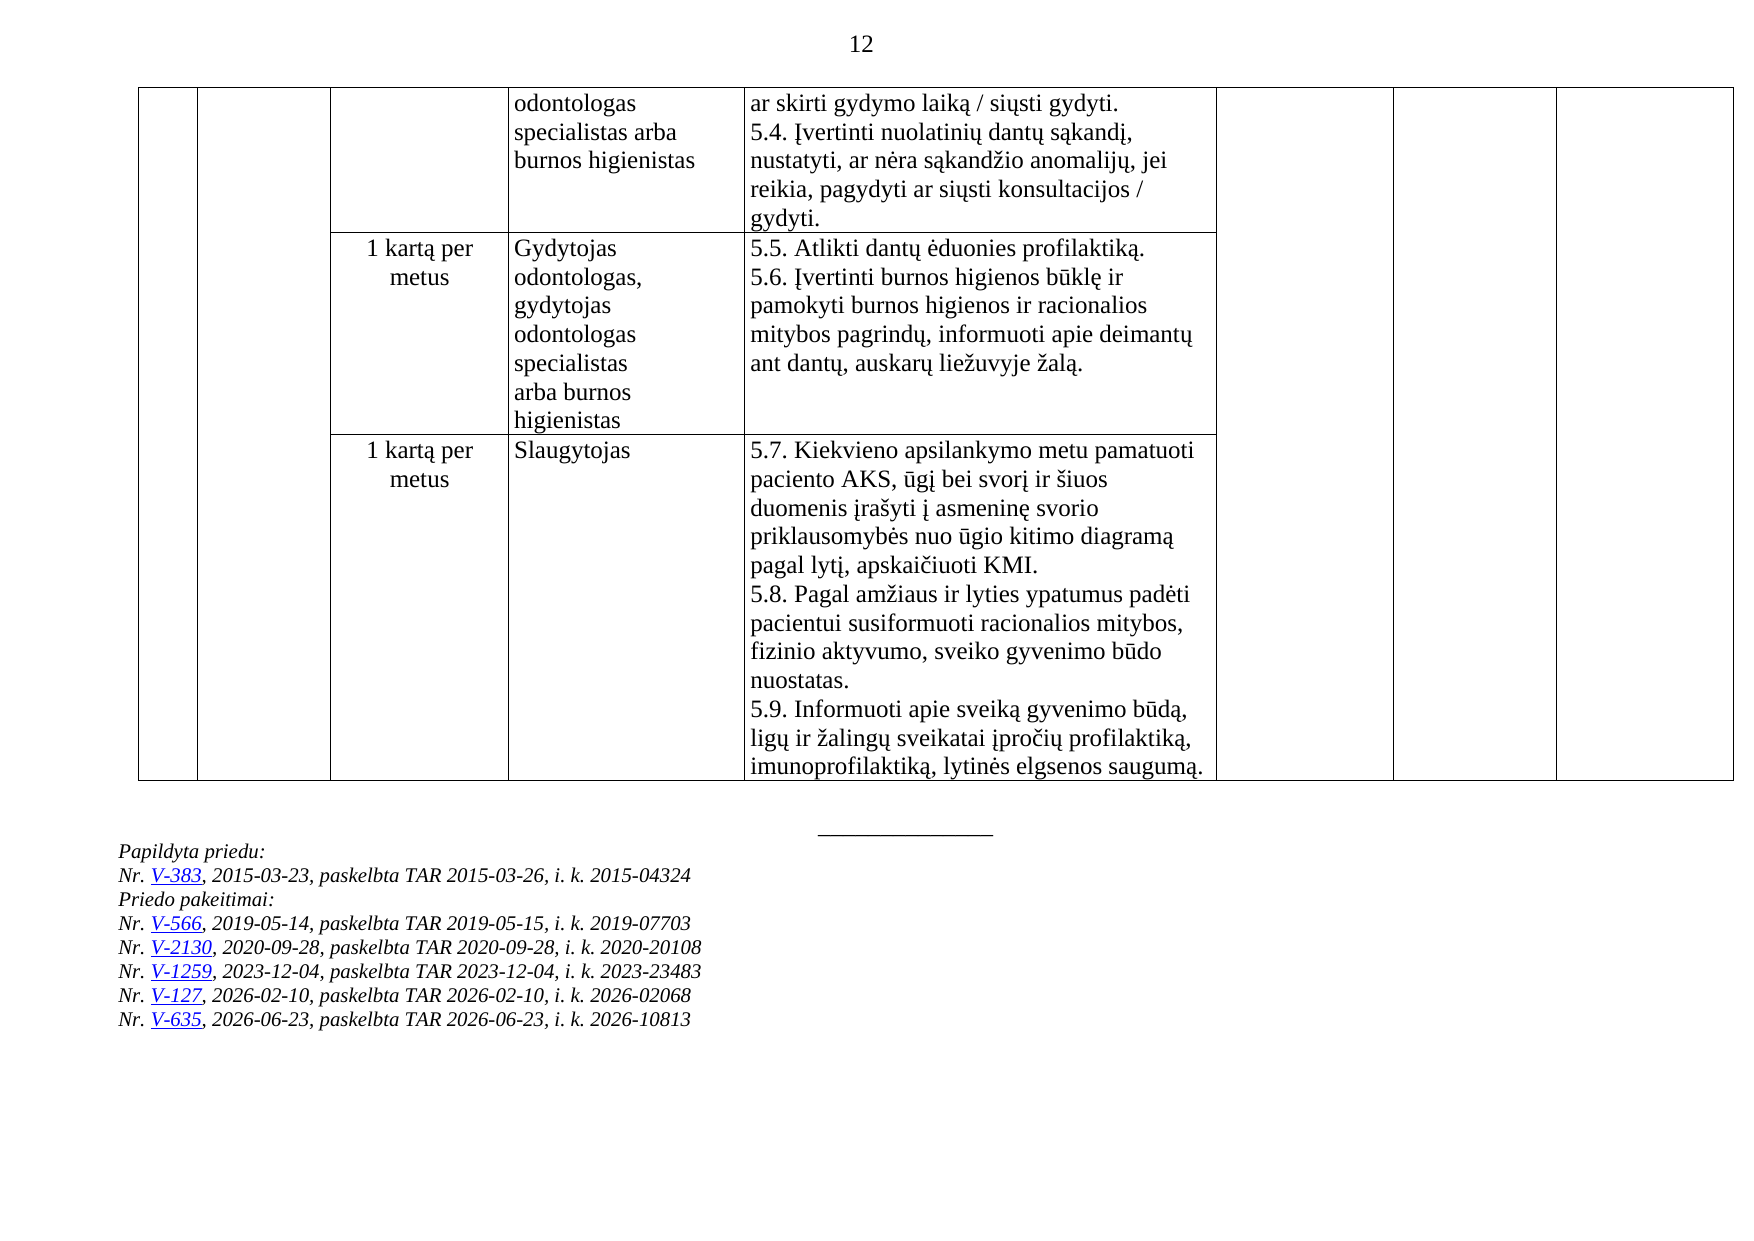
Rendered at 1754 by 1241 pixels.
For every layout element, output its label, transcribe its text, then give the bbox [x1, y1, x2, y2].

text Nr. V-127, 2026-02-10, paskelbta TAR 2026-02-10, i. k. 2026-02068 [118, 983, 1604, 1007]
table_cell Slaugytojas [509, 435, 744, 780]
text Nr. V-383, 2015-03-23, paskelbta TAR 2015-03-26, i. k. 2015-04324 [118, 863, 1604, 887]
table_cell 1 kartą per metus [331, 233, 508, 434]
text Priedo pakeitimai: [118, 887, 1604, 911]
table_cell odontologas specialistas arba burnos higienistas [509, 88, 744, 232]
table_cell ar skirti gydymo laiką / siųsti gydyti. 5.4. Įvertinti nuolatinių dantų sąkandį, nustatyti, ar nėra sąkandžio anomalijų, jei reikia, pagydyti ar siųsti konsultacijos / gydyti. [745, 88, 1216, 232]
table_cell [139, 88, 197, 780]
text ______________ [207, 810, 1604, 839]
table_cell 5.5. Atlikti dantų ėduonies profilaktiką. 5.6. Įvertinti burnos higienos būklę ir pamokyti burnos higienos ir racionalios mitybos pagrindų, informuoti apie deimantų ant dantų, auskarų liežuvyje žalą. [745, 233, 1216, 434]
table_cell [1217, 88, 1393, 780]
table_cell [1394, 88, 1556, 780]
table_cell 1 kartą per metus [331, 435, 508, 780]
table_cell [1557, 88, 1733, 780]
table_cell 5.7. Kiekvieno apsilankymo metu pamatuoti paciento AKS, ūgį bei svorį ir šiuos duomenis įrašyti į asmeninę svorio priklausomybės nuo ūgio kitimo diagramą pagal lytį, apskaičiuoti KMI. 5.8. Pagal amžiaus ir lyties ypatumus padėti pacientui susiformuoti racionalios mitybos, fizinio aktyvumo, sveiko gyvenimo būdo nuostatas. 5.9. Informuoti apie sveiką gyvenimo būdą, ligų ir žalingų sveikatai įpročių profilaktiką, imunoprofilaktiką, lytinės elgsenos saugumą. [745, 435, 1216, 780]
table_cell Gydytojas odontologas, gydytojas odontologas specialistas arba burnos higienistas [509, 233, 744, 434]
table_cell [331, 88, 508, 232]
text Nr. V-1259, 2023-12-04, paskelbta TAR 2023-12-04, i. k. 2023-23483 [118, 959, 1604, 983]
text Nr. V-566, 2019-05-14, paskelbta TAR 2019-05-15, i. k. 2019-07703 [118, 911, 1604, 935]
text Papildyta priedu: [118, 839, 1604, 863]
text Nr. V-635, 2026-06-23, paskelbta TAR 2026-06-23, i. k. 2026-10813 [118, 1007, 1604, 1031]
text Nr. V-2130, 2020-09-28, paskelbta TAR 2020-09-28, i. k. 2020-20108 [118, 935, 1604, 959]
table_cell [198, 88, 330, 780]
